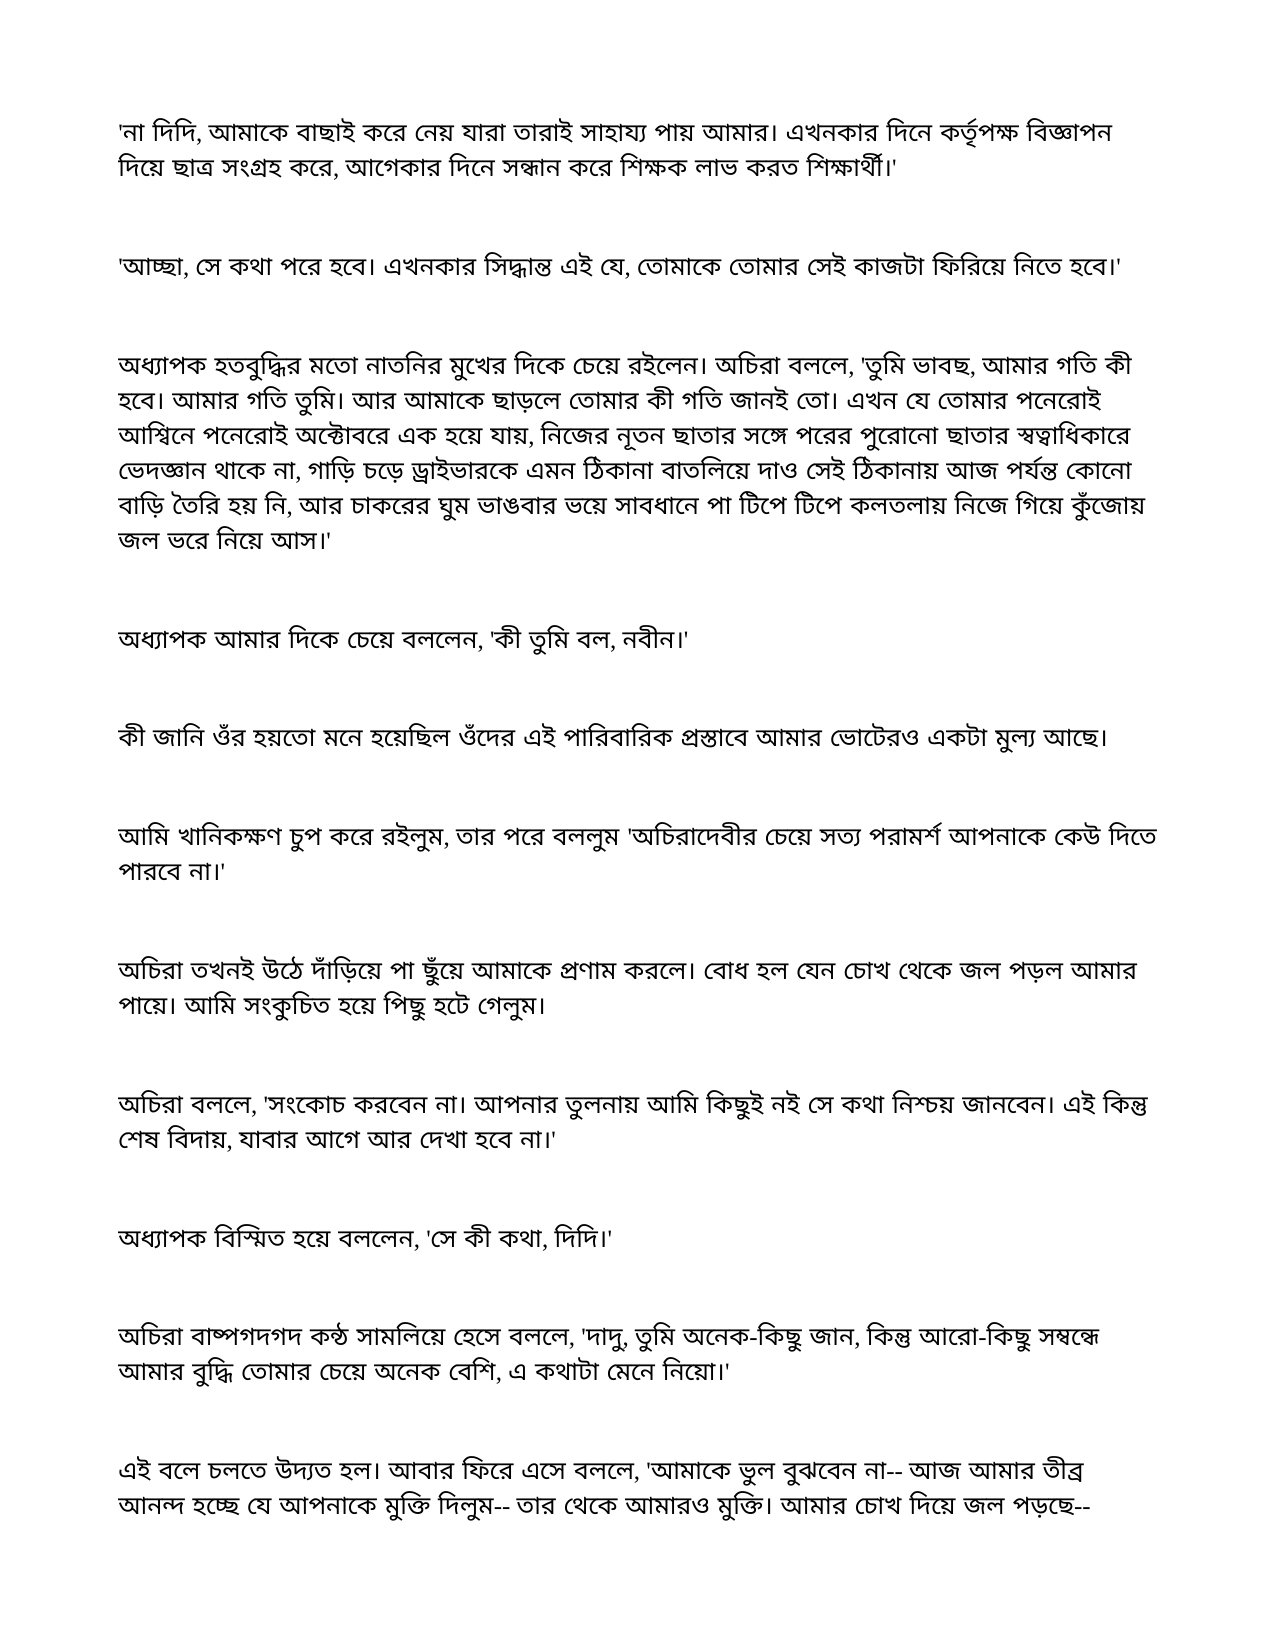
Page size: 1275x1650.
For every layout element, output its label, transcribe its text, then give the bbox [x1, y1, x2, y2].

text অচিরা বললে, 'সংকোচ করবেন না। আপনার তুলনায় আমি কিছুই নই সে কথা নিশ্চয় জানবেন। এই কিন্তু শেষ বিদায়, যাবার আগে আর দেখা হবে না।' [118, 1090, 1157, 1154]
text আমি খানিকক্ষণ চুপ করে রইলুম, তার পরে বললুম 'অচিরাদেবীর চেয়ে সত্য পরামর্শ আপনাকে কেউ দিতে পারবে না।' [118, 822, 1157, 887]
text 'না দিদি, আমাকে বাছাই করে নেয় যারা তারাই সাহায্য পায় আমার। এখনকার দিনে কর্তৃপক্ষ বিজ্ঞাপন দিয়ে ছাত্র সংগ্রহ করে, আগেকার দিনে সন্ধান করে শিক্ষক লাভ করত শিক্ষার্থী।' [118, 118, 1157, 182]
text 'আচ্ছা, সে কথা পরে হবে। এখনকার সিদ্ধান্ত এই যে, তোমাকে তোমার সেই কাজটা ফিরিয়ে নিতে হবে।' [118, 252, 1157, 281]
text অচিরা বাষ্পগদগদ কন্ঠ সামলিয়ে হেসে বললে, 'দাদু, তুমি অনেক-কিছু জান, কিন্তু আরো-কিছু সম্বন্ধে আমার বুদ্ধি তোমার চেয়ে অনেক বেশি, এ কথাটা মেনে নিয়ো।' [118, 1322, 1157, 1387]
text অচিরা তখনই উঠে দাঁড়িয়ে পা ছুঁয়ে আমাকে প্রণাম করলে। বোধ হল যেন চোখ থেকে জল পড়ল আমার পায়ে। আমি সংকুচিত হয়ে পিছু হটে গেলুম। [118, 956, 1157, 1020]
text কী জানি ওঁর হয়তো মনে হয়েছিল ওঁদের এই পারিবারিক প্রস্তাবে আমার ভোটেরও একটা মুল্য আছে। [118, 724, 1157, 753]
text এই বলে চলতে উদ্যত হল। আবার ফিরে এসে বললে, 'আমাকে ভুল বুঝবেন না-- আজ আমার তীব্র আনন্দ হচ্ছে যে আপনাকে মুক্তি দিলুম-- তার থেকে আমারও মুক্তি। আমার চোখ দিয়ে জল পড়ছে-- [118, 1456, 1157, 1521]
text অধ্যাপক হতবুদ্ধির মতো নাতনির মুখের দিকে চেয়ে রইলেন। অচিরা বললে, 'তুমি ভাবছ, আমার গতি কী হবে। আমার গতি তুমি। আর আমাকে ছাড়লে তোমার কী গতি জানই তো। এখন যে তোমার পনেরোই আশ্বিনে পনেরোই অক্টোবরে এক হয়ে যায়, নিজের নূতন ছাতার সঙ্গে পরের পুরোনো ছাতার স্বত্বাধিকারে ভেদজ্ঞান থাকে না, গাড়ি চড়ে ড্রাইভারকে এমন ঠিকানা বাতলিয়ে দাও সেই ঠিকানায় আজ পর্যন্ত কোনো বাড়ি তৈরি হয় নি, আর চাকরের ঘুম ভাঙবার ভয়ে সাবধানে পা টিপে টিপে কলতলায় নিজে গিয়ে কুঁজোয় জল ভরে নিয়ে আস।' [118, 351, 1157, 555]
text অধ্যাপক আমার দিকে চেয়ে বললেন, 'কী তুমি বল, নবীন।' [118, 625, 1157, 654]
text অধ্যাপক বিস্মিত হয়ে বললেন, 'সে কী কথা, দিদি।' [118, 1224, 1157, 1253]
